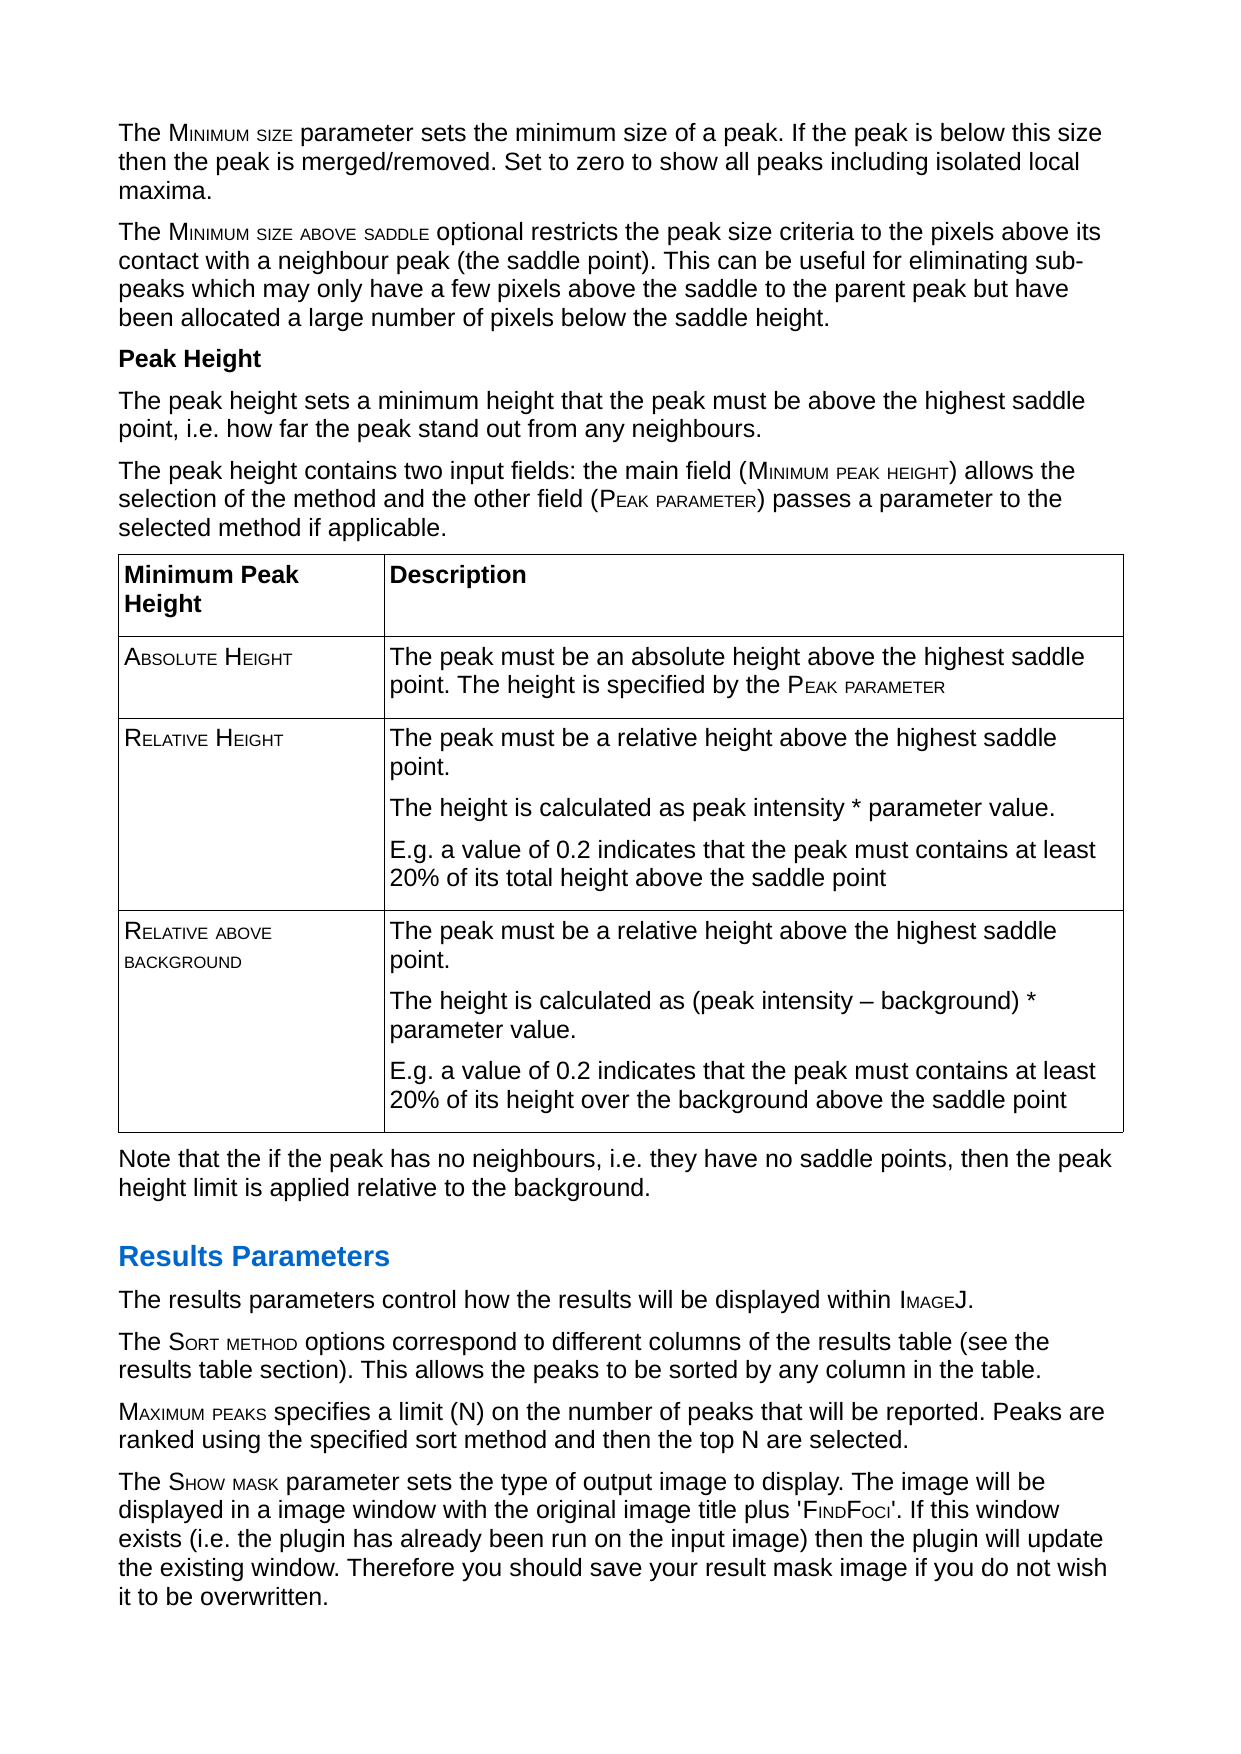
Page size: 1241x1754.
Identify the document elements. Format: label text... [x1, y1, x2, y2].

table_cell Relative above background [119, 911, 384, 1132]
text Note that the if the peak has no neighbours, i.e. they have no saddle points, then the peak height limit is applied relative to the background. [118, 1144, 1122, 1202]
text The Minimum size parameter sets the minimum size of a peak. If the peak is below this size then the peak is merged/removed. Set to zero to show all peaks including isolated local maxima. [118, 118, 1122, 204]
text The Sort method options correspond to different columns of the results table (see the results table section). This allows the peaks to be sorted by any column in the table. [118, 1327, 1122, 1384]
table_cell The peak must be an absolute height above the highest saddle point. The height is specified by the Peak parameter [385, 637, 1123, 717]
table_cell The peak must be a relative height above the highest saddle point. The height is calculated as peak intensity * parameter value. E.g. a value of 0.2 indicates that the peak must contains at least 20% of its total height above the saddle point [385, 719, 1123, 910]
table_header Description [385, 555, 1123, 636]
text Peak Height [118, 344, 1122, 373]
text The results parameters control how the results will be displayed within ImageJ. [118, 1285, 1122, 1314]
table_cell Absolute Height [119, 637, 384, 717]
table_header Minimum Peak Height [119, 555, 384, 636]
text The Minimum size above saddle optional restricts the peak size criteria to the pixels above its contact with a neighbour peak (the saddle point). This can be useful for eliminating sub-peaks which may only have a few pixels above the saddle to the parent peak but have been allocated a large number of pixels below the saddle height. [118, 217, 1122, 332]
text The Show mask parameter sets the type of output image to display. The image will be displayed in a image window with the original image title plus 'FindFoci'. If this window exists (i.e. the plugin has already been run on the input image) then the plugin will update the existing window. Therefore you should save your result mask image if you do not wish it to be overwritten. [118, 1467, 1122, 1610]
table_cell The peak must be a relative height above the highest saddle point. The height is calculated as (peak intensity – background) * parameter value. E.g. a value of 0.2 indicates that the peak must contains at least 20% of its height over the background above the saddle point [385, 911, 1123, 1132]
text Maximum peaks specifies a limit (N) on the number of peaks that will be reported. Peaks are ranked using the specified sort method and then the top N are selected. [118, 1397, 1122, 1454]
text The peak height sets a minimum height that the peak must be above the highest saddle point, i.e. how far the peak stand out from any neighbours. [118, 386, 1122, 443]
text The peak height contains two input fields: the main field (Minimum peak height) allows the selection of the method and the other field (Peak parameter) passes a parameter to the selected method if applicable. [118, 456, 1122, 542]
subtitle Results Parameters [118, 1239, 1122, 1273]
table_cell Relative Height [119, 719, 384, 910]
